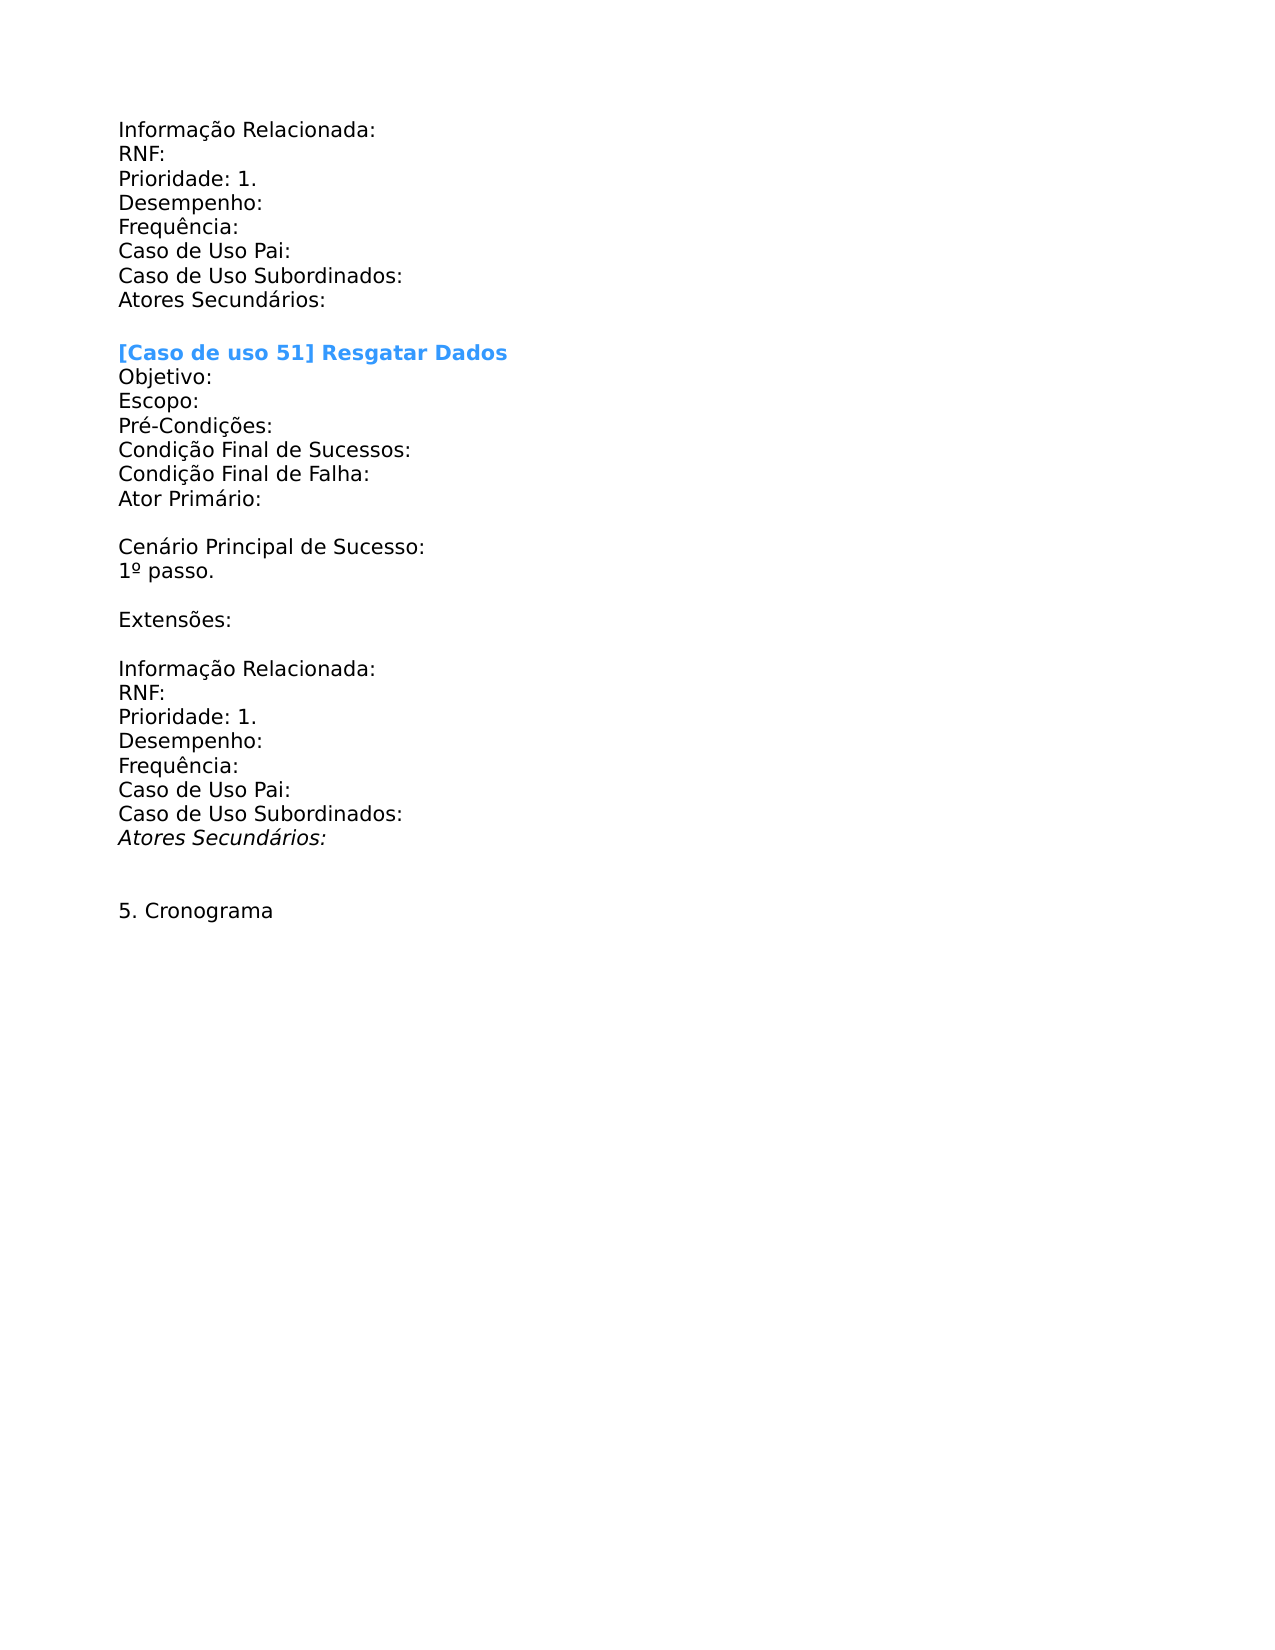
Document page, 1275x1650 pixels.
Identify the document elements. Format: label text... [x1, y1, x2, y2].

text 1º passo. [118, 559, 1157, 584]
text Desempenho: [118, 191, 1157, 215]
text Caso de Uso Subordinados: [118, 264, 1157, 288]
text Ator Primário: [118, 487, 1157, 511]
text Prioridade: 1. [118, 705, 1157, 729]
text Informação Relacionada: [118, 118, 1157, 142]
text Condição Final de Falha: [118, 462, 1157, 487]
text Escopo: [118, 389, 1157, 414]
text Condição Final de Sucessos: [118, 438, 1157, 462]
text Atores Secundários: [118, 288, 1157, 312]
text Objetivo: [118, 365, 1157, 389]
text Prioridade: 1. [118, 167, 1157, 191]
text Extensões: [118, 608, 1157, 632]
text Cenário Principal de Sucesso: [118, 535, 1157, 559]
text Atores Secundários: [118, 826, 1157, 851]
text [Caso de uso 51] Resgatar Dados [118, 341, 1157, 365]
text Desempenho: [118, 729, 1157, 754]
text Informação Relacionada: [118, 657, 1157, 681]
text Caso de Uso Pai: [118, 778, 1157, 802]
text Caso de Uso Subordinados: [118, 802, 1157, 826]
text Frequência: [118, 754, 1157, 778]
text Frequência: [118, 215, 1157, 239]
text Pré-Condições: [118, 414, 1157, 438]
text 5. Cronograma [118, 899, 1157, 923]
text RNF: [118, 681, 1157, 705]
text RNF: [118, 142, 1157, 167]
text Caso de Uso Pai: [118, 239, 1157, 264]
